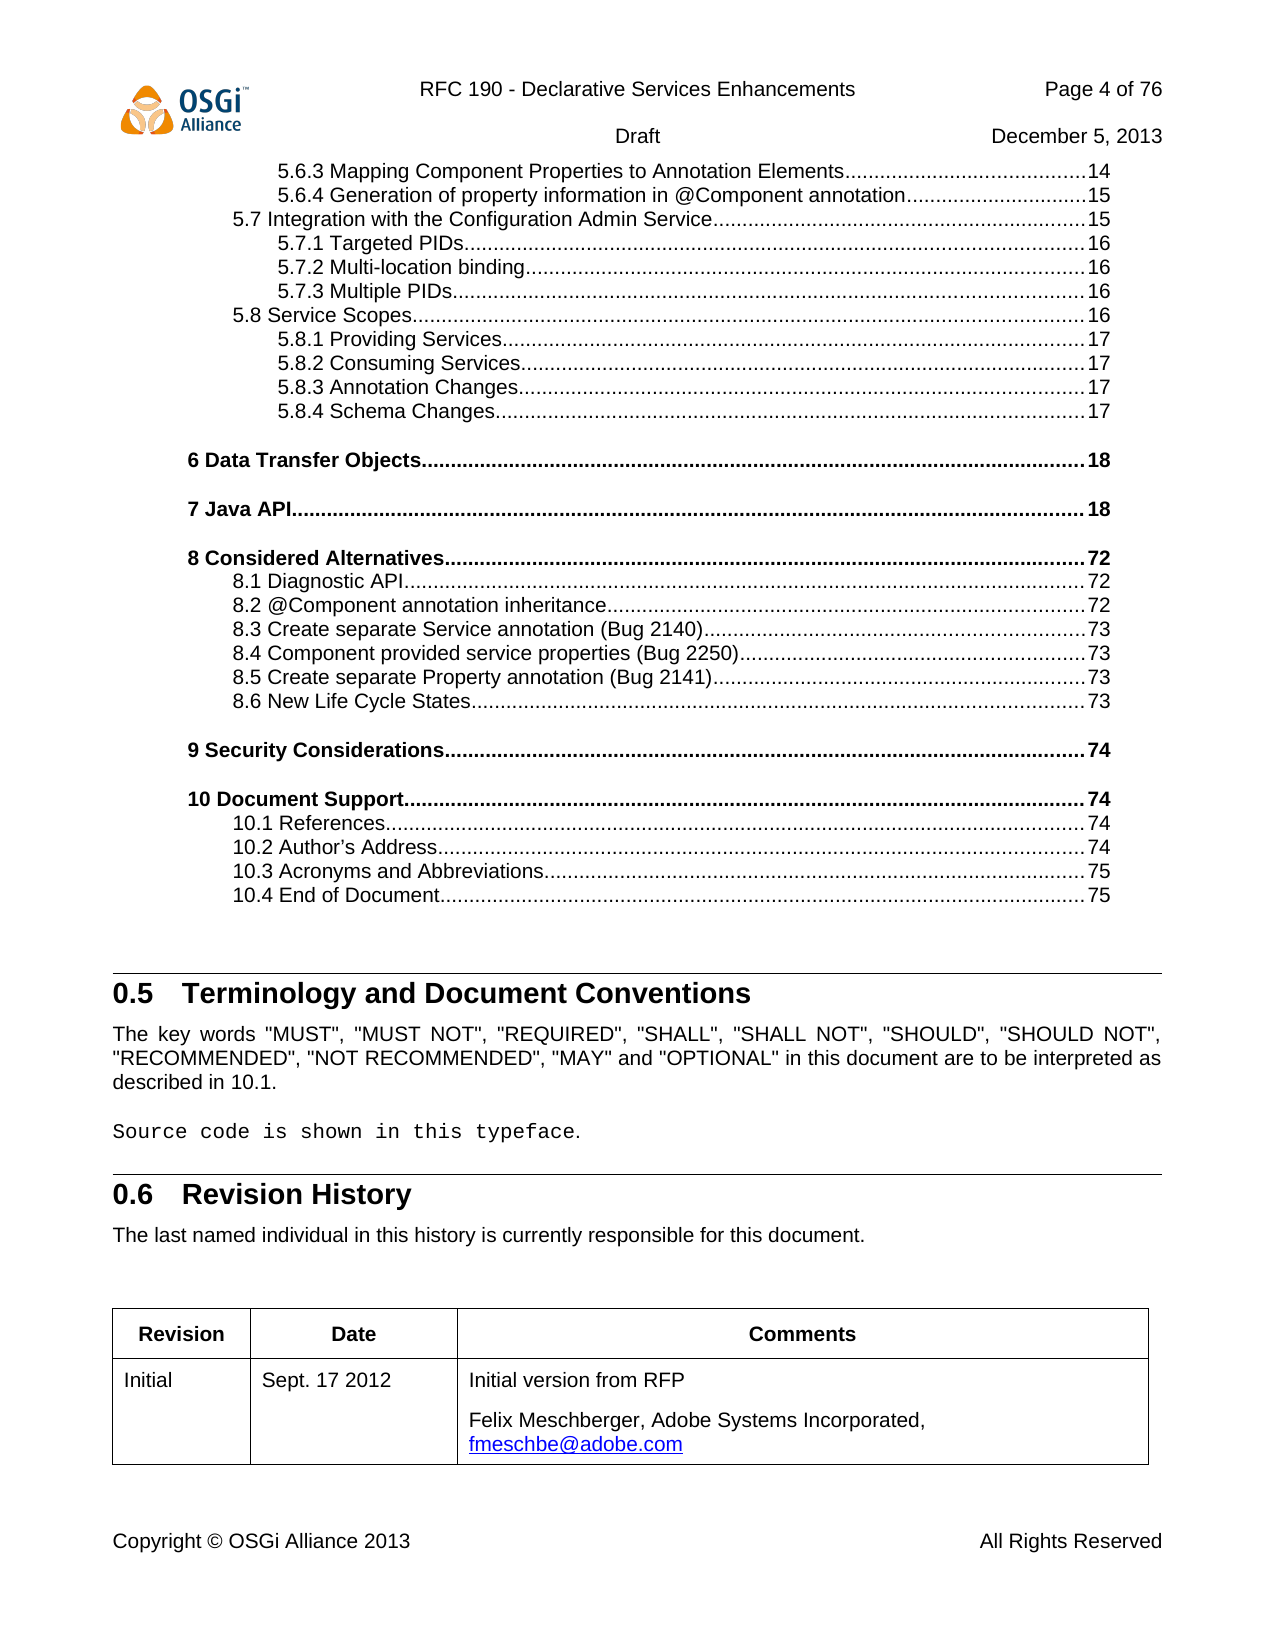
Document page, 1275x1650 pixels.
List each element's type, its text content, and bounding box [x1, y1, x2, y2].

text 5.7.3 Multiple PIDs 16 [277, 279, 1162, 303]
table_cell Initial version from RFP Felix Meschberger, Adobe Systems Incorporated, fmeschbe@adobe.com [458, 1359, 1148, 1464]
text The key words "MUST", "MUST NOT", "REQUIRED", "SHALL", "SHALL NOT", "SHOULD", "SHOULD NOT", "RECOMMENDED", "NOT RECOMMENDED", "MAY" and "OPTIONAL" in this document are to be interpreted as described in 1. [112, 1022, 1162, 1093]
text 5.7 Integration with the Configuration Admin Service 15 [232, 207, 1162, 231]
text 8.4 Component provided service properties (Bug 2250) 73 [232, 641, 1162, 665]
text 5.8.4 Schema Changes 17 [277, 398, 1162, 422]
text 9 Security Considerations 74 [187, 738, 1162, 762]
text The last named individual in this history is currently responsible for this document. [112, 1223, 1162, 1247]
text 7 Java API 18 [187, 496, 1162, 520]
table_header Revision [113, 1309, 250, 1358]
text 8.1 Diagnostic API 72 [232, 569, 1162, 593]
text 5.8.2 Consuming Services 17 [277, 351, 1162, 374]
text 10 Document Support 74 [187, 787, 1162, 811]
text 5.7.1 Targeted PIDs 16 [277, 231, 1162, 255]
text 5.8.1 Providing Services 17 [277, 327, 1162, 351]
text 5.6.3 Mapping Component Properties to Annotation Elements 14 [277, 159, 1162, 183]
text 10.2 Author’s Address 74 [232, 835, 1162, 859]
text 8 Considered Alternatives 72 [187, 545, 1162, 569]
text 8.2 @Component annotation inheritance 72 [232, 593, 1162, 617]
text 5.7.2 Multi-location binding 16 [277, 255, 1162, 279]
text Source code is shown in this typeface. [112, 1118, 1162, 1144]
text 8.6 New Life Cycle States 73 [232, 689, 1162, 713]
table_cell Sept. 17 2012 [251, 1359, 457, 1464]
table_header Comments [458, 1309, 1148, 1358]
text 5.8.3 Annotation Changes 17 [277, 374, 1162, 398]
subtitle Terminology and Document Conventions [112, 974, 1162, 1009]
table_header Date [251, 1309, 457, 1358]
text 8.3 Create separate Service annotation (Bug 2140) 73 [232, 617, 1162, 641]
text 10.3 Acronyms and Abbreviations 75 [232, 859, 1162, 883]
picture [113, 78, 257, 142]
text 6 Data Transfer Objects 18 [187, 447, 1162, 471]
text 10.4 End of Document 75 [232, 883, 1162, 907]
text 10.1 References 74 [232, 811, 1162, 835]
text 8.5 Create separate Property annotation (Bug 2141) 73 [232, 665, 1162, 689]
text 5.6.4 Generation of property information in @Component annotation 15 [277, 183, 1162, 207]
subtitle Revision History [112, 1175, 1162, 1210]
text 5.8 Service Scopes 16 [232, 303, 1162, 327]
table_cell Initial [113, 1359, 250, 1464]
